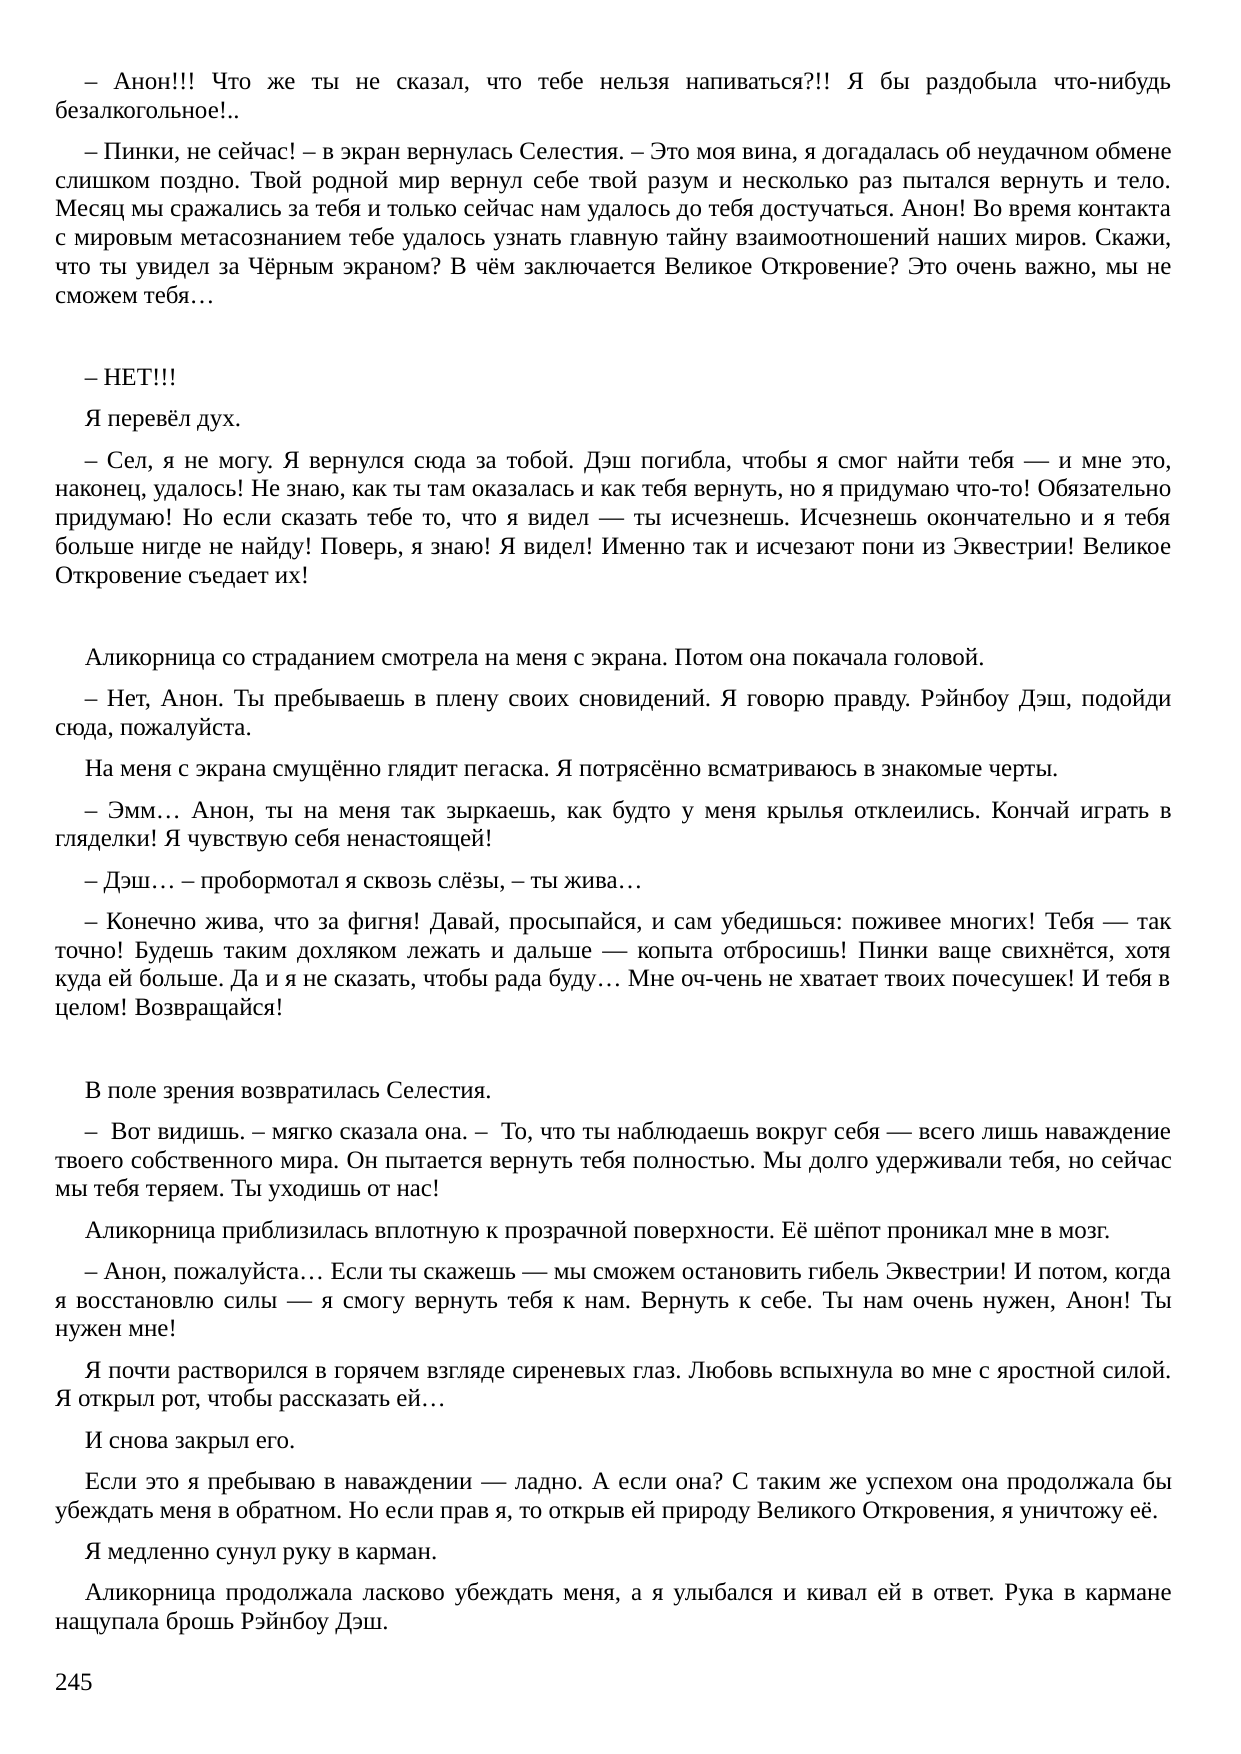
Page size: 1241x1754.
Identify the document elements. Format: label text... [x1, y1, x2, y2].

text Я медленно сунул руку в карман. [55, 1536, 1173, 1565]
text Если это я пребываю в наваждении — ладно. А если она? С таким же успехом она продолжала бы убеждать меня в обратном. Но если прав я, то открыв ей природу Великого Откровения, я уничтожу её. [55, 1466, 1173, 1523]
text – Конечно жива, что за фигня! Давай, просыпайся, и сам убедишься: поживее многих! Тебя — так точно! Будешь таким дохляком лежать и дальше — копыта отбросишь! Пинки ваще свихнётся, хотя куда ей больше. Да и я не сказать, чтобы рада буду… Мне оч-чень не хватает твоих почесушек! И тебя в целом! Возвращайся! [55, 906, 1173, 1021]
text Аликорница приблизилась вплотную к прозрачной поверхности. Её шёпот проникал мне в мозг. [55, 1215, 1173, 1243]
text – Эмм… Анон, ты на меня так зыркаешь, как будто у меня крылья отклеились. Кончай играть в гляделки! Я чувствую себя ненастоящей! [55, 795, 1173, 852]
text – Вот видишь. – мягко сказала она. – То, что ты наблюдаешь вокруг себя — всего лишь наваждение твоего собственного мира. Он пытается вернуть тебя полностью. Мы долго удерживали тебя, но сейчас мы тебя теряем. Ты уходишь от нас! [55, 1116, 1173, 1202]
text – Нет, Анон. Ты пребываешь в плену своих сновидений. Я говорю правду. Рэйнбоу Дэш, подойди сюда, пожалуйста. [55, 683, 1173, 741]
text – Анон!!! Что же ты не сказал, что тебе нельзя напиваться?!! Я бы раздобыла что-нибудь безалкогольное!.. [55, 66, 1173, 123]
text На меня с экрана смущённо глядит пегаска. Я потрясённо всматриваюсь в знакомые черты. [55, 753, 1173, 782]
text – НЕТ!!! [55, 362, 1173, 391]
text – Анон, пожалуйста… Если ты скажешь — мы сможем остановить гибель Эквестрии! И потом, когда я восстановлю силы — я смогу вернуть тебя к нам. Вернуть к себе. Ты нам очень нужен, Анон! Ты нужен мне! [55, 1256, 1173, 1342]
text В поле зрения возвратилась Селестия. [55, 1075, 1173, 1103]
text – Сел, я не могу. Я вернулся сюда за тобой. Дэш погибла, чтобы я смог найти тебя — и мне это, наконец, удалось! Не знаю, как ты там оказалась и как тебя вернуть, но я придумаю что-то! Обязательно придумаю! Но если сказать тебе то, что я видел — ты исчезнешь. Исчезнешь окончательно и я тебя больше нигде не найду! Поверь, я знаю! Я видел! Именно так и исчезают пони из Эквестрии! Великое Откровение съедает их! [55, 445, 1173, 588]
text Я почти растворился в горячем взгляде сиреневых глаз. Любовь вспыхнула во мне с яростной силой. Я открыл рот, чтобы рассказать ей… [55, 1355, 1173, 1412]
text Я перевёл дух. [55, 403, 1173, 432]
text – Пинки, не сейчас! – в экран вернулась Селестия. – Это моя вина, я догадалась об неудачном обмене слишком поздно. Твой родной мир вернул себе твой разум и несколько раз пытался вернуть и тело. Месяц мы сражались за тебя и только сейчас нам удалось до тебя достучаться. Анон! Во время контакта с мировым метасознанием тебе удалось узнать главную тайну взаимоотношений наших миров. Скажи, что ты увидел за Чёрным экраном? В чём заключается Великое Откровение? Это очень важно, мы не сможем тебя… [55, 136, 1173, 308]
text И снова закрыл его. [55, 1425, 1173, 1453]
text Аликорница со страданием смотрела на меня с экрана. Потом она покачала головой. [55, 642, 1173, 671]
text – Дэш… – пробормотал я сквозь слёзы, – ты жива… [55, 865, 1173, 893]
text Аликорница продолжала ласково убеждать меня, а я улыбался и кивал ей в ответ. Рука в кармане нащупала брошь Рэйнбоу Дэш. [55, 1577, 1173, 1635]
